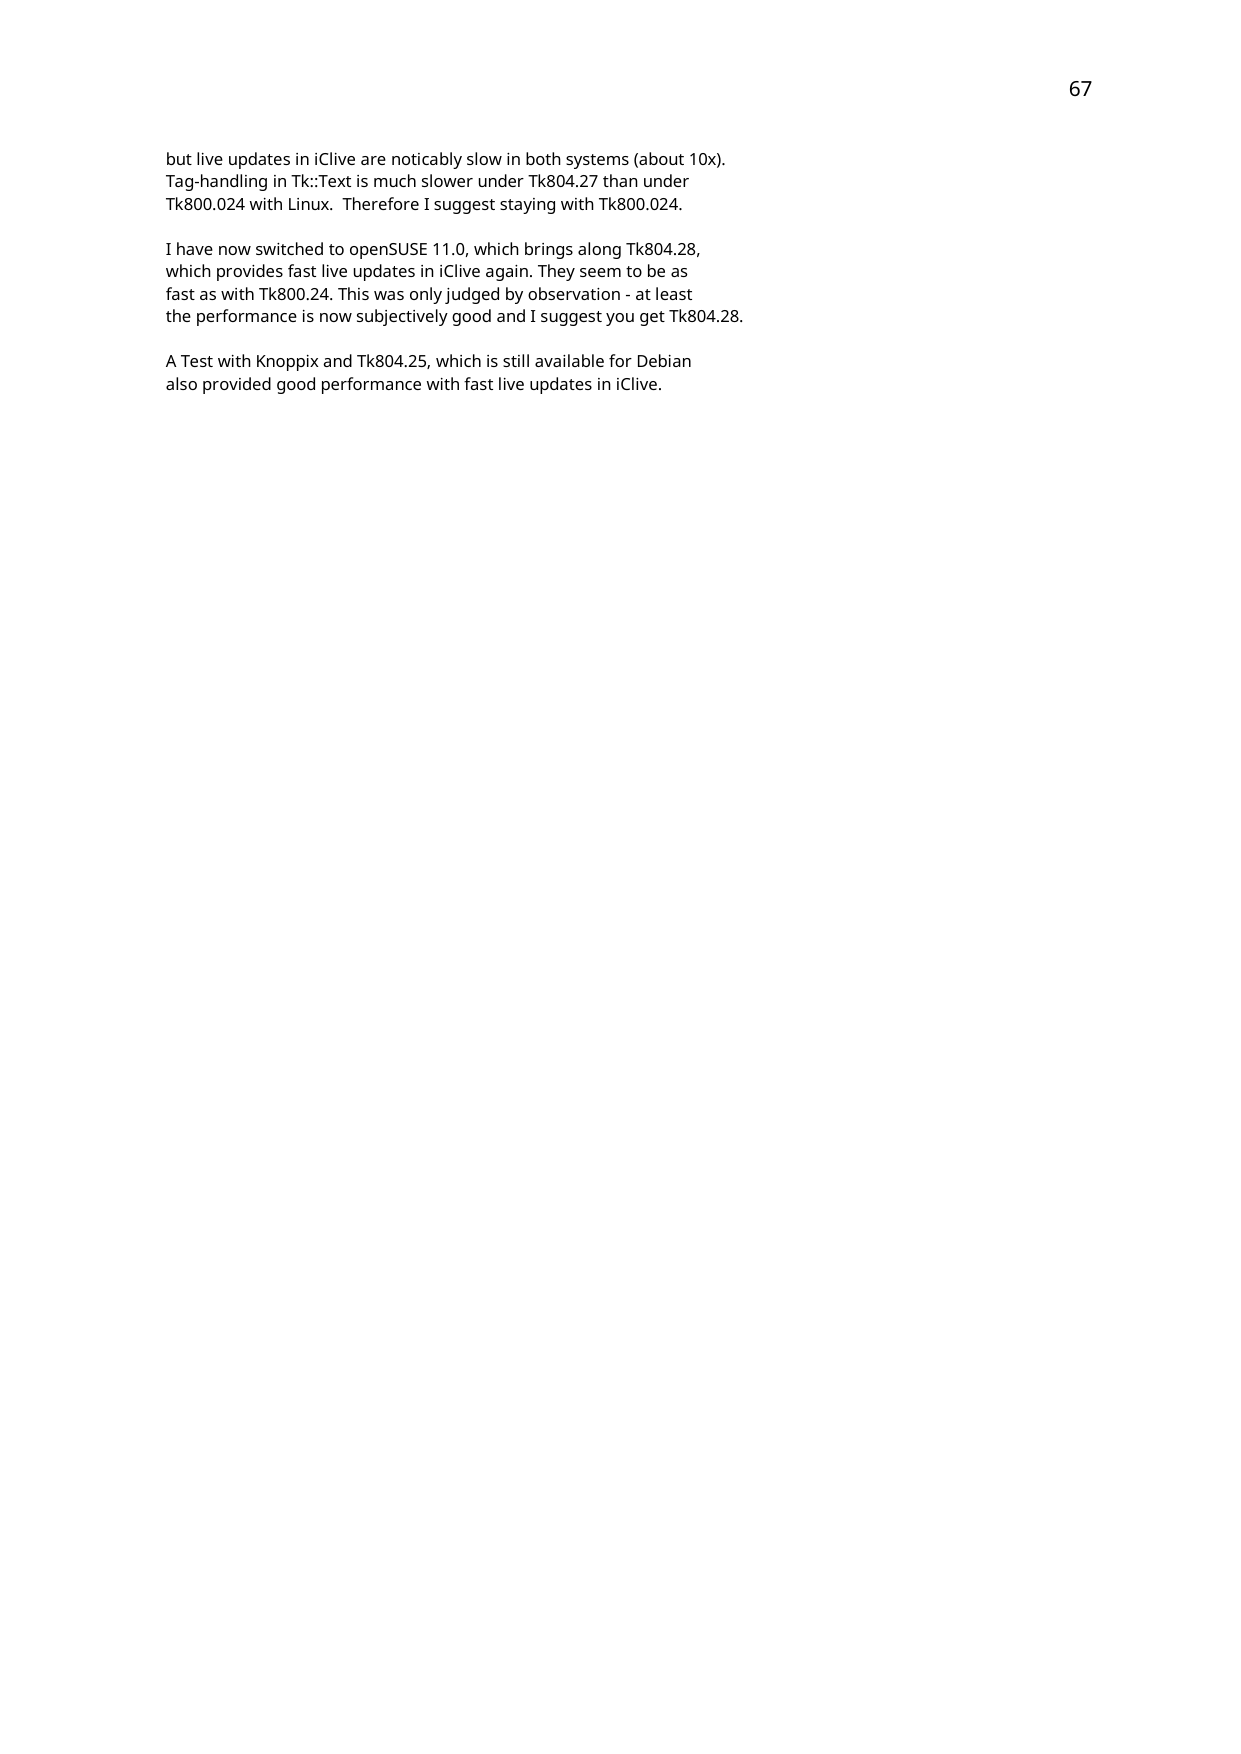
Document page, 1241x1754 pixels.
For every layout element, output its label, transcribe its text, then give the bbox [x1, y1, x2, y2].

text A Test with Knoppix and Tk804.25, which is still available for Debian [148, 350, 1092, 373]
text but live updates in iClive are noticably slow in both systems (about 10x). [148, 148, 1092, 170]
text the performance is now subjectively good and I suggest you get Tk804.28. [148, 305, 1092, 328]
text Tag-handling in Tk::Text is much slower under Tk804.27 than under [148, 170, 1092, 193]
text fast as with Tk800.24. This was only judged by observation - at least [148, 283, 1092, 305]
text Tk800.024 with Linux. Therefore I suggest staying with Tk800.024. [148, 193, 1092, 215]
text also provided good performance with fast live updates in iClive. [148, 373, 1092, 395]
text I have now switched to openSUSE 11.0, which brings along Tk804.28, [148, 238, 1092, 260]
text which provides fast live updates in iClive again. They seem to be as [148, 260, 1092, 283]
